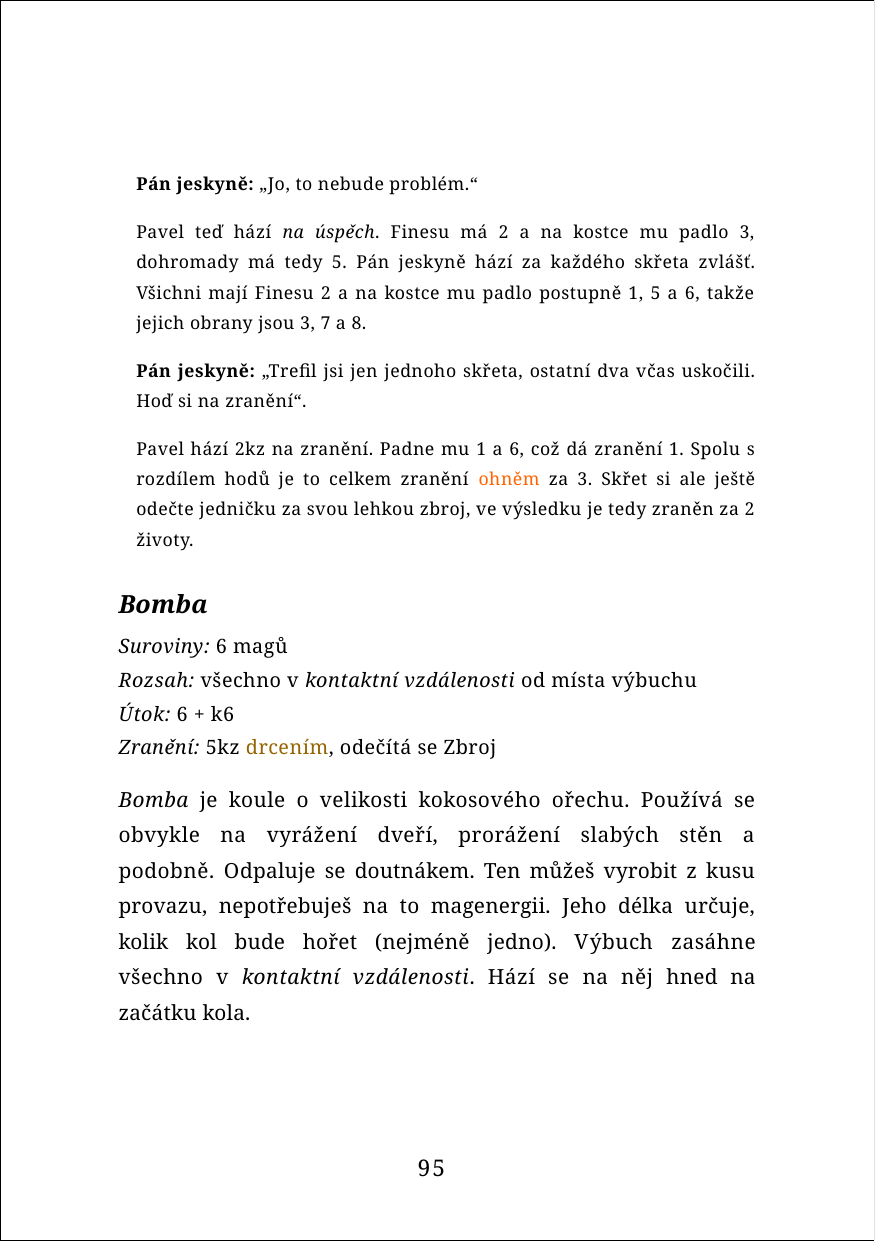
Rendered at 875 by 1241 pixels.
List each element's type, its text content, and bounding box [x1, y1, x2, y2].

text Pán jeskyně: „Trefil jsi jen jednoho skřeta, ostatní dva včas uskočili. Hoď si na zranění“. [136, 358, 756, 413]
text Pán jeskyně: „Jo, to nebude problém.“ [136, 172, 756, 196]
subtitle Bomba [118, 587, 756, 621]
text Bomba je koule o velikosti kokosového ořechu. Používá se obvykle na vyrážení dveří, prorážení slabých stěn a podobně. Odpaluje se doutnákem. Ten můžeš vyrobit z kusu provazu, nepotřebuješ na to magenergii. Jeho délka určuje, kolik kol bude hořet (nejméně jedno). Výbuch zasáhne všechno v kontaktní vzdálenosti. Hází se na něj hned na začátku kola. [118, 785, 756, 1026]
text Pavel hází 2kz na zranění. Padne mu 1 a 6, což dá zranění 1. Spolu s rozdílem hodů je to celkem zranění ohněm za 3. Skřet si ale ještě odečte jedničku za svou lehkou zbroj, ve výsledku je tedy zraněn za 2 životy. [136, 436, 756, 551]
text Suroviny: 6 magů Rozsah: všechno v kontaktní vzdálenosti od místa výbuchu Útok: 6 + k6 Zranění: 5kz drcením, odečítá se Zbroj [118, 632, 756, 760]
text Pavel teď hází na úspěch. Finesu má 2 a na kostce mu padlo 3, dohromady má tedy 5. Pán jeskyně hází za každého skřeta zvlášť. Všichni mají Finesu 2 a na kostce mu padlo postupně 1, 5 a 6, takže jejich obrany jsou 3, 7 a 8. [136, 220, 756, 334]
